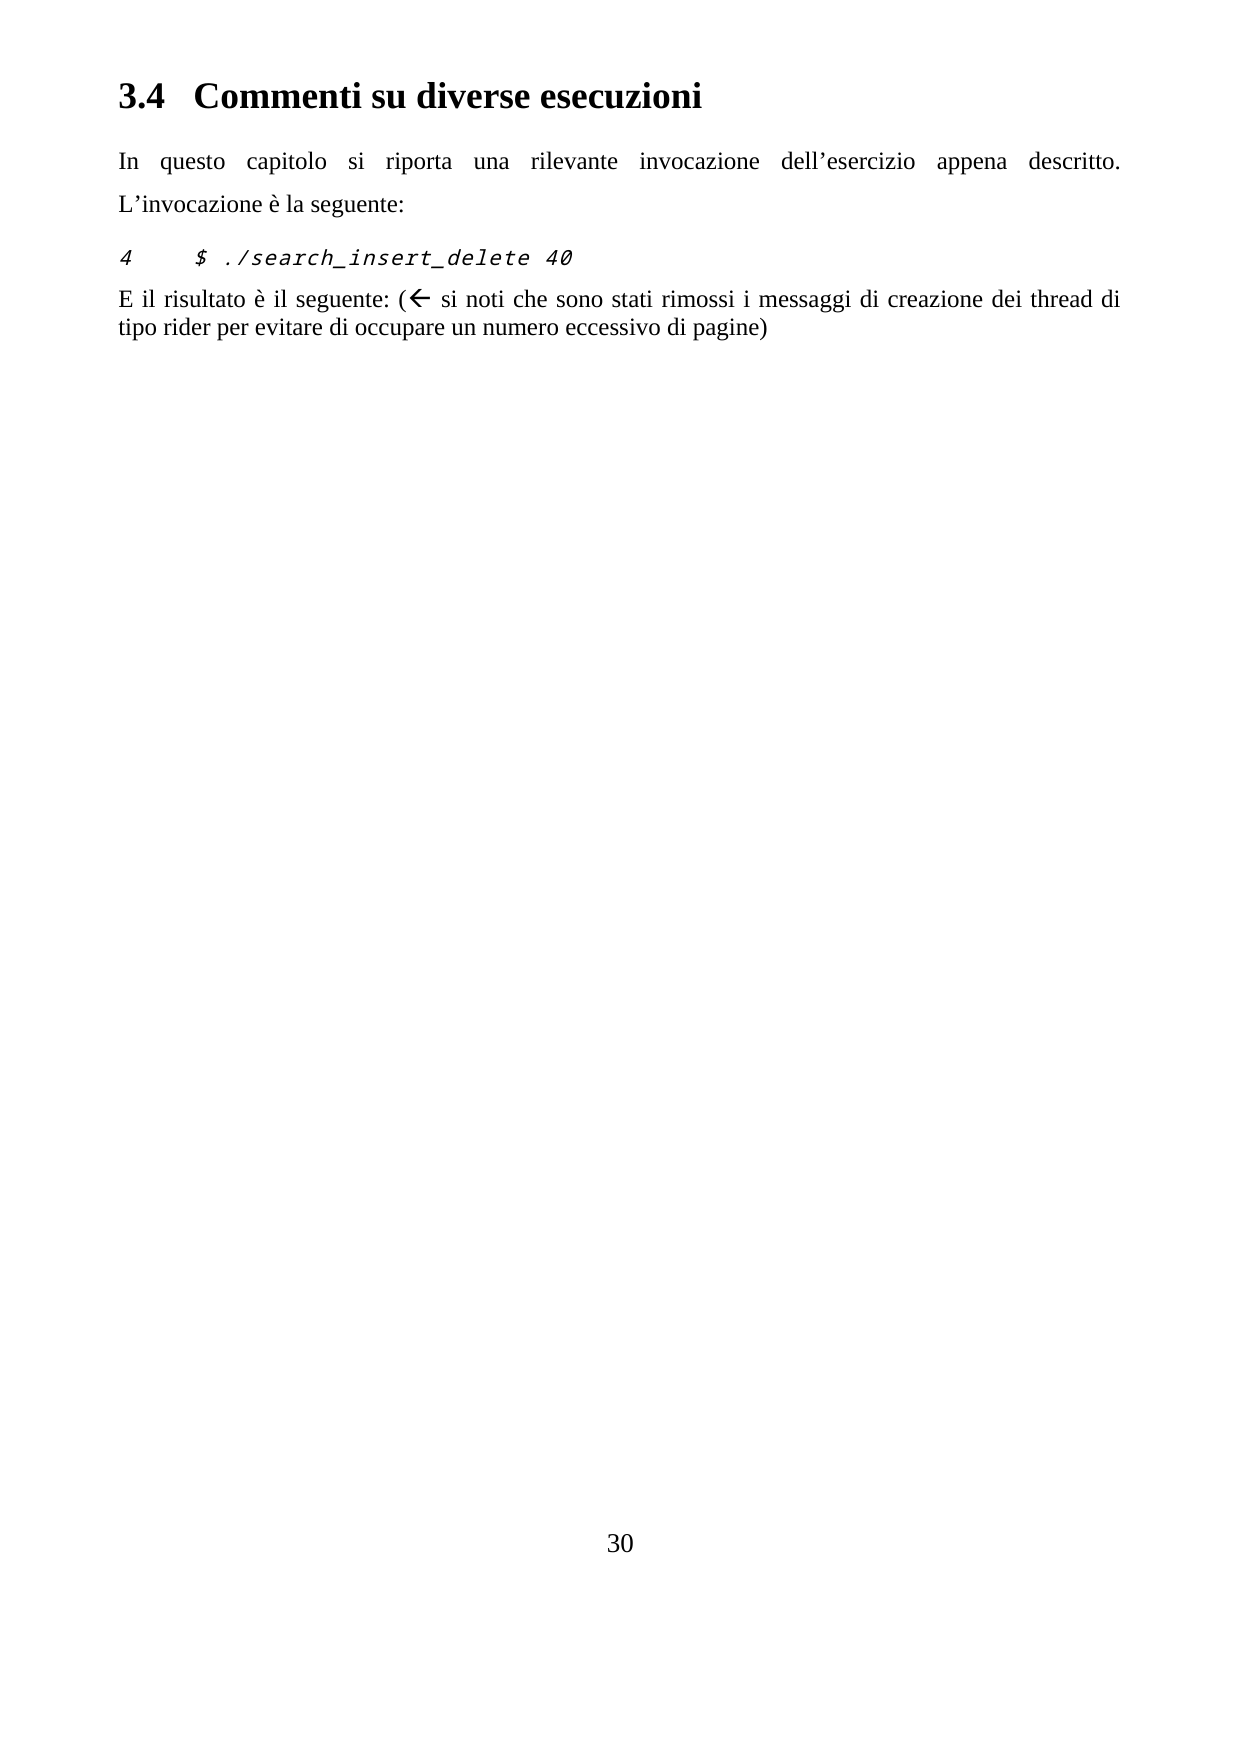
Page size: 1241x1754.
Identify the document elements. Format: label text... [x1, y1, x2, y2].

list Commenti su diverse esecuzioni [118, 74, 1122, 117]
text E il risultato è il seguente: ( si noti che sono stati rimossi i messaggi di creazione dei thread di tipo rider per evitare di occupare un numero eccessivo di pagine) [118, 284, 1122, 341]
list $ ./search_insert_delete 40 [118, 243, 1122, 271]
text In questo capitolo si riporta una rilevante invocazione dell’esercizio appena descritto. L’invocazione è la seguente: [118, 146, 1122, 218]
